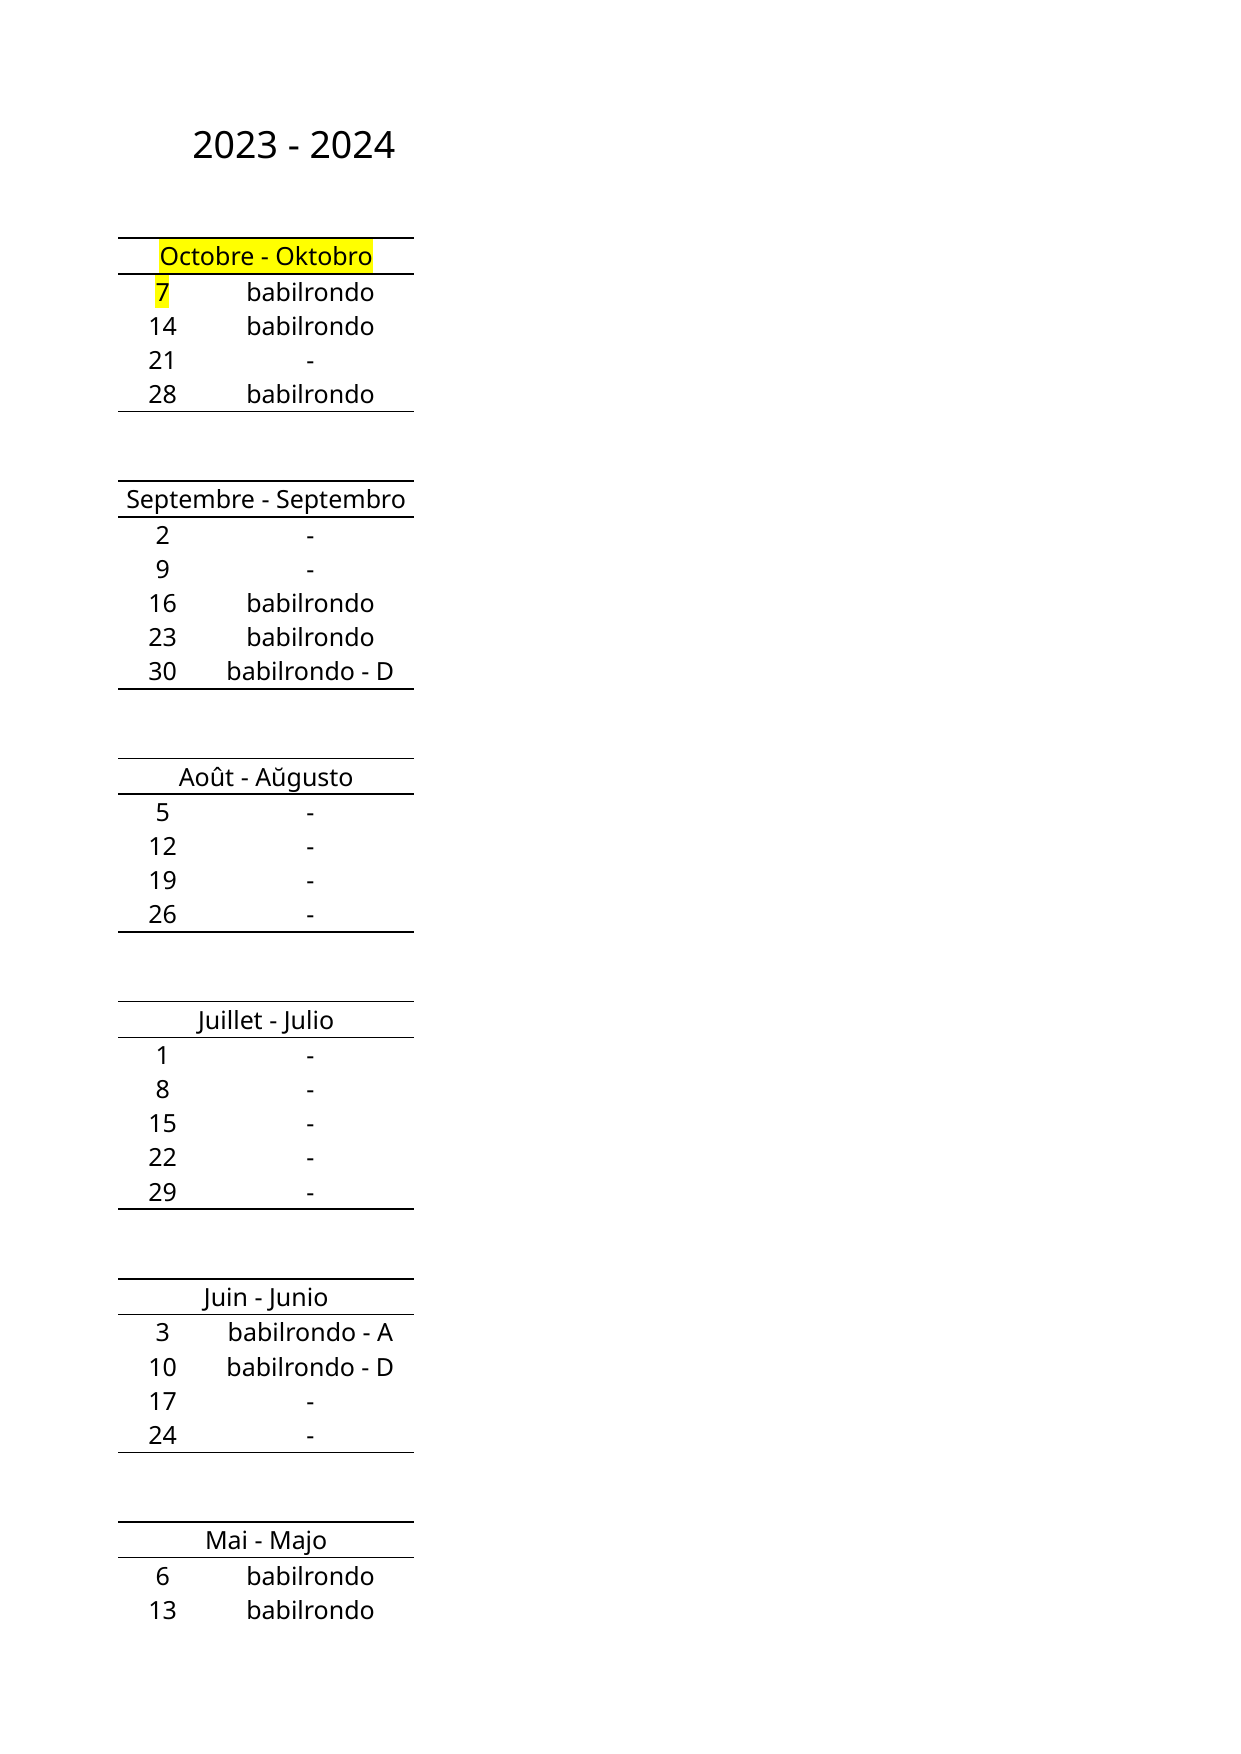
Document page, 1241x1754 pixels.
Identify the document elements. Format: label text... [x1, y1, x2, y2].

table_cell 13 [118, 1592, 207, 1626]
table_cell - [207, 1417, 414, 1451]
table_cell - [207, 1174, 414, 1208]
table_cell babilrondo [207, 1558, 414, 1592]
table_cell - [207, 795, 414, 829]
table_cell - [207, 1140, 414, 1174]
table_cell 10 [118, 1349, 207, 1383]
table_cell 19 [118, 863, 207, 897]
table_cell - [207, 1038, 414, 1072]
table_cell 16 [118, 586, 207, 620]
table_cell babilrondo - D [207, 1349, 414, 1383]
table_cell - [207, 1383, 414, 1417]
table_cell babilrondo [207, 620, 414, 654]
table_cell - [207, 518, 414, 552]
table_cell babilrondo [207, 275, 414, 308]
table_cell 29 [118, 1174, 207, 1208]
table_cell babilrondo - D [207, 654, 414, 688]
table_cell 9 [118, 552, 207, 586]
table_cell - [207, 897, 414, 931]
table_cell 1 [118, 1038, 207, 1072]
table_cell 12 [118, 829, 207, 863]
table_cell 17 [118, 1383, 207, 1417]
table_header Juillet - Julio [118, 1002, 414, 1036]
table_cell 5 [118, 795, 207, 829]
table_cell babilrondo [207, 377, 414, 411]
table_cell 26 [118, 897, 207, 931]
table_cell babilrondo [207, 1592, 414, 1626]
table_cell - [207, 1072, 414, 1106]
table_cell babilrondo - A [207, 1315, 414, 1349]
table_cell 2 [118, 518, 207, 552]
table_cell 15 [118, 1106, 207, 1140]
table_cell 22 [118, 1140, 207, 1174]
table_cell - [207, 343, 414, 377]
text 2023 - 2024 [118, 118, 1122, 169]
table_cell - [207, 863, 414, 897]
table_cell - [207, 552, 414, 586]
table_header Octobre - Oktobro [118, 239, 414, 273]
table_cell 3 [118, 1315, 207, 1349]
table_header Mai - Majo [118, 1523, 414, 1557]
table_cell 8 [118, 1072, 207, 1106]
table_cell - [207, 829, 414, 863]
table_cell - [207, 1106, 414, 1140]
table_cell babilrondo [207, 586, 414, 620]
table_cell 7 [118, 275, 207, 308]
table_cell 28 [118, 377, 207, 411]
table_cell 6 [118, 1558, 207, 1592]
table_cell 14 [118, 309, 207, 343]
table_cell babilrondo [207, 309, 414, 343]
table_header Juin - Junio [118, 1280, 414, 1313]
table_header Septembre - Septembro [118, 482, 414, 516]
table_cell 24 [118, 1417, 207, 1451]
table_cell 21 [118, 343, 207, 377]
table_header Août - Aŭgusto [118, 759, 414, 793]
table_cell 30 [118, 654, 207, 688]
table_cell 23 [118, 620, 207, 654]
